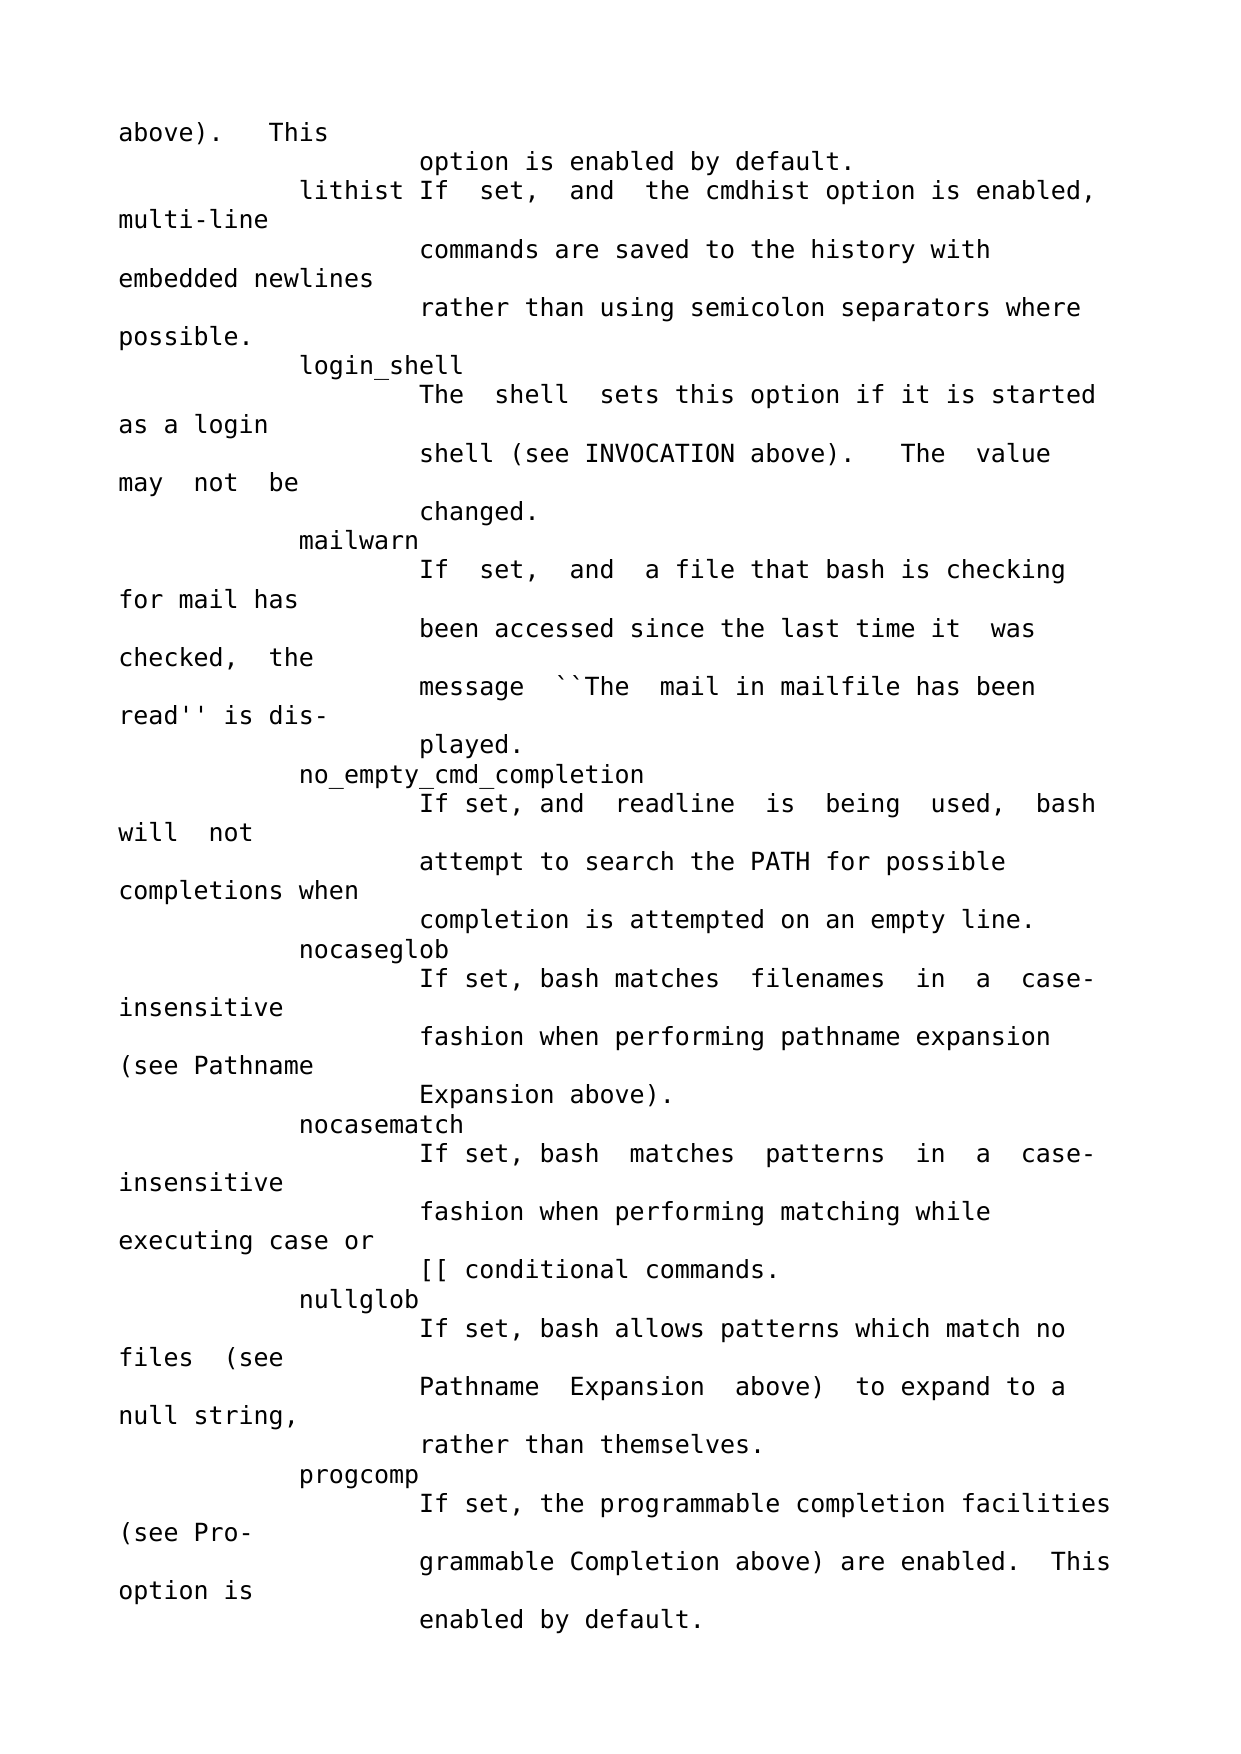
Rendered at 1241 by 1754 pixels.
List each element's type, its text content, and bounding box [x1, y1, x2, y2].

text above). This option is enabled by default. lithist If set, and the cmdhist option is enabled, multi-line commands are saved to the history with embedded newlines rather than using semicolon separators where possible. login_shell The shell sets this option if it is started as a login shell (see INVOCATION above). The value may not be changed. mailwarn If set, and a file that bash is checking for mail has been accessed since the last time it was checked, the message ``The mail in mailfile has been read'' is dis- played. no_empty_cmd_completion If set, and readline is being used, bash will not attempt to search the PATH for possible completions when completion is attempted on an empty line. nocaseglob If set, bash matches filenames in a case-insensitive fashion when performing pathname expansion (see Pathname Expansion above). nocasematch If set, bash matches patterns in a case-insensitive fashion when performing matching while executing case or [[ conditional commands. nullglob If set, bash allows patterns which match no files (see Pathname Expansion above) to expand to a null string, rather than themselves. progcomp If set, the programmable completion facilities (see Pro- grammable Completion above) are enabled. This option is enabled by default. [118, 118, 1122, 1635]
